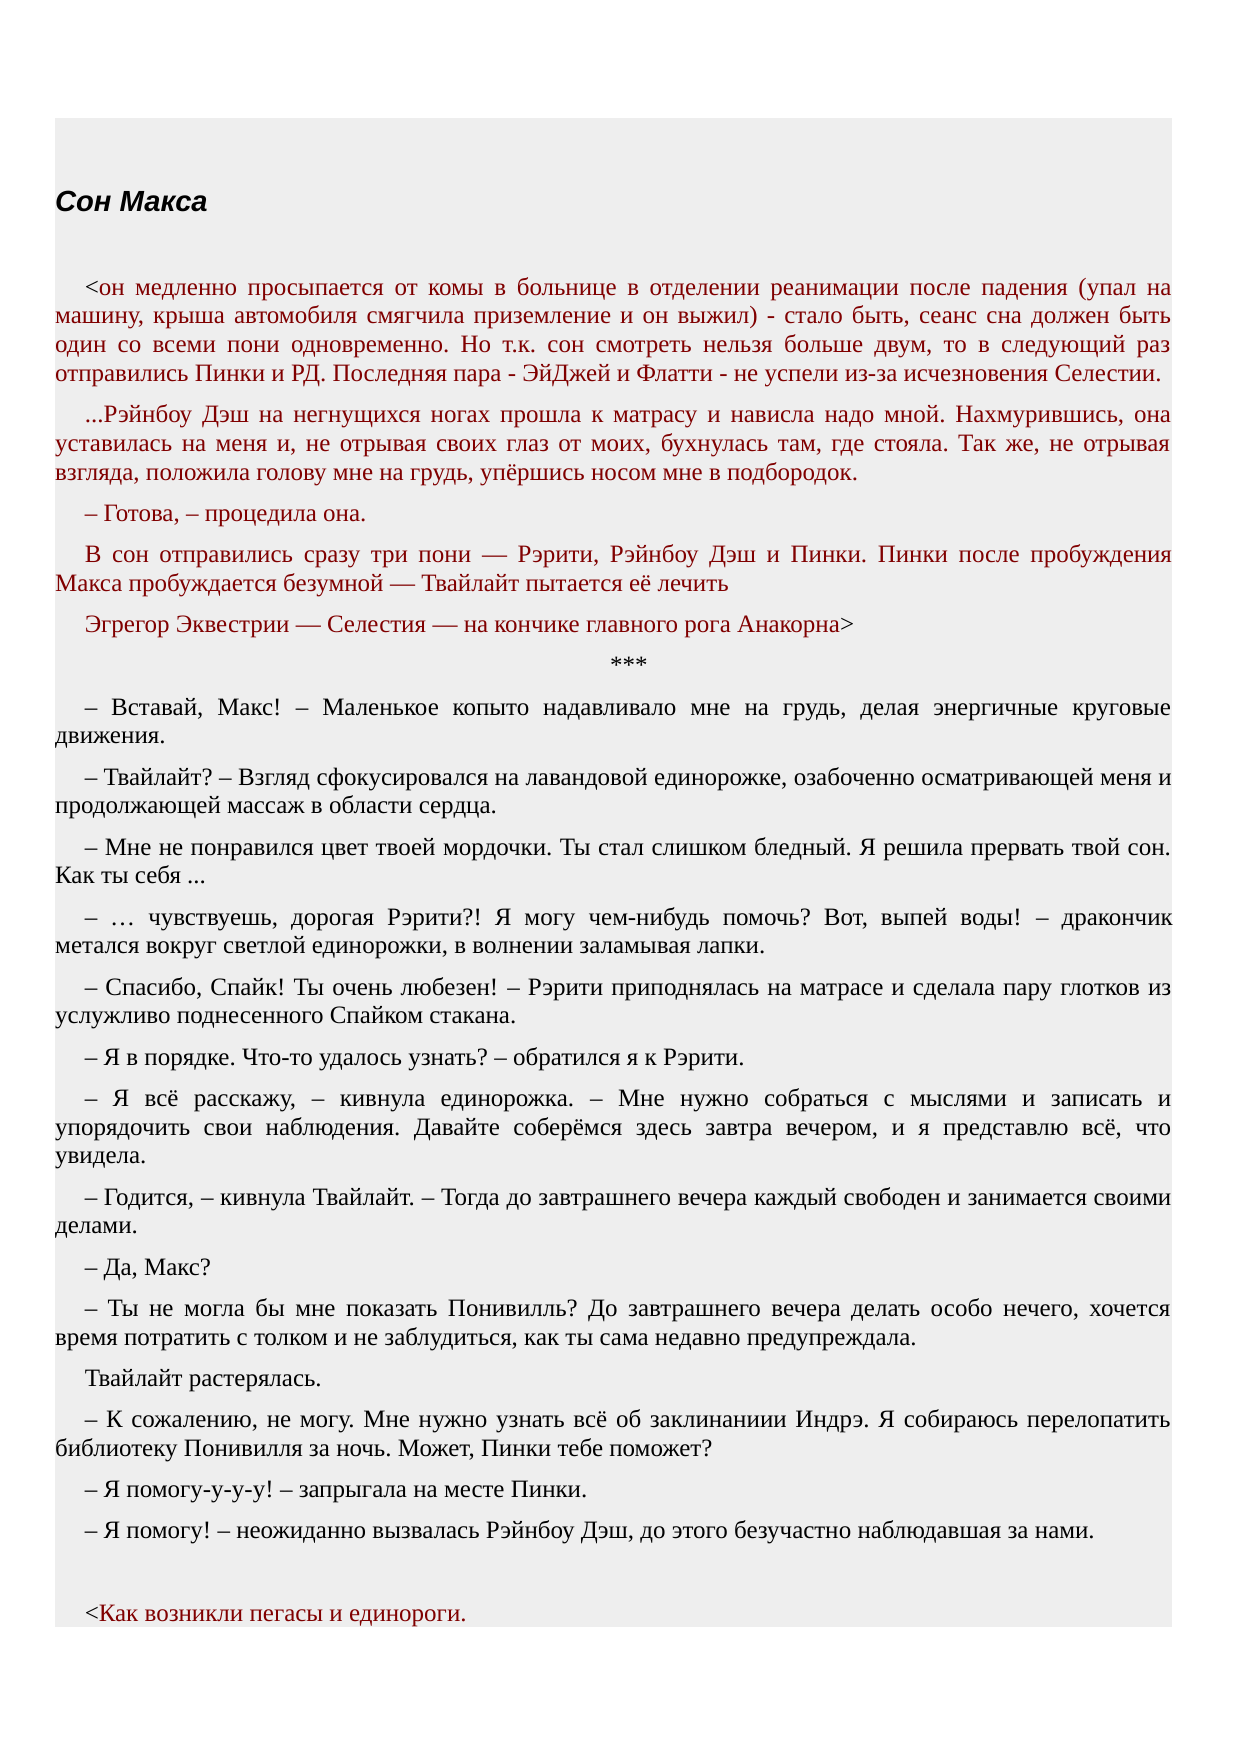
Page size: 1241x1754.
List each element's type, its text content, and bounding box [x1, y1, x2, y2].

text <Как возникли пегасы и единороги. [55, 1598, 1172, 1627]
text – Я всё расскажу, – кивнула единорожка. – Мне нужно собраться с мыслями и записать и упорядочить свои наблюдения. Давайте соберёмся здесь завтра вечером, и я представлю всё, что увидела. [55, 1083, 1172, 1169]
text – Я в порядке. Что-то удалось узнать? – обратился я к Рэрити. [55, 1042, 1172, 1070]
text – Твайлайт? – Взгляд сфокусировался на лавандовой единорожке, озабоченно осматривающей меня и продолжающей массаж в области сердца. [55, 762, 1172, 819]
text – Годится, – кивнула Твайлайт. – Тогда до завтрашнего вечера каждый свободен и занимается своими делами. [55, 1182, 1172, 1239]
text *** [55, 650, 1172, 679]
text ...Рэйнбоу Дэш на негнущихся ногах прошла к матрасу и нависла надо мной. Нахмурившись, она уставилась на меня и, не отрывая своих глаз от моих, бухнулась там, где стояла. Так же, не отрывая взгляда, положила голову мне на грудь, упёршись носом мне в подбородок. [55, 399, 1172, 485]
text – Я помогу-у-у-у! – запрыгала на месте Пинки. [55, 1474, 1172, 1503]
text – Спасибо, Спайк! Ты очень любезен! – Рэрити приподнялась на матрасе и сделала пару глотков из услужливо поднесенного Спайком стакана. [55, 972, 1172, 1029]
text – Я помогу! – неожиданно вызвалась Рэйнбоу Дэш, до этого безучастно наблюдавшая за нами. [55, 1515, 1172, 1544]
text – К сожалению, не могу. Мне нужно узнать всё об заклинаниии Индрэ. Я собираюсь перелопатить библиотеку Понивилля за ночь. Может, Пинки тебе поможет? [55, 1404, 1172, 1462]
text – Ты не могла бы мне показать Понивилль? До завтрашнего вечера делать особо нечего, хочется время потратить с толком и не заблудиться, как ты сама недавно предупреждала. [55, 1293, 1172, 1350]
text – … чувствуешь, дорогая Рэрити?! Я могу чем-нибудь помочь? Вот, выпей воды! – дракончик метался вокруг светлой единорожки, в волнении заламывая лапки. [55, 902, 1172, 959]
text – Мне не понравился цвет твоей мордочки. Ты стал слишком бледный. Я решила прервать твой сон. Как ты себя ... [55, 832, 1172, 889]
text – Вставай, Макс! – Маленькое копыто надавливало мне на грудь, делая энергичные круговые движения. [55, 692, 1172, 749]
text Твайлайт растерялась. [55, 1363, 1172, 1392]
text <он медленно просыпается от комы в больнице в отделении реанимации после падения (упал на машину, крыша автомобиля смягчила приземление и он выжил) - стало быть, сеанс сна должен быть один со всеми пони одновременно. Но т.к. сон смотреть нельзя больше двум, то в следующий раз отправились Пинки и РД. Последняя пара - ЭйДжей и Флатти - не успели из-за исчезновения Селестии. [55, 272, 1172, 387]
text В сон отправились сразу три пони — Рэрити, Рэйнбоу Дэш и Пинки. Пинки после пробуждения Макса пробуждается безумной — Твайлайт пытается её лечить [55, 539, 1172, 597]
text – Готова, – процедила она. [55, 498, 1172, 527]
text – Да, Макс? [55, 1252, 1172, 1280]
text Эгрегор Эквестрии — Селестия — на кончике главного рога Анакорна> [55, 609, 1172, 638]
subtitle Сон Макса [55, 184, 1172, 218]
